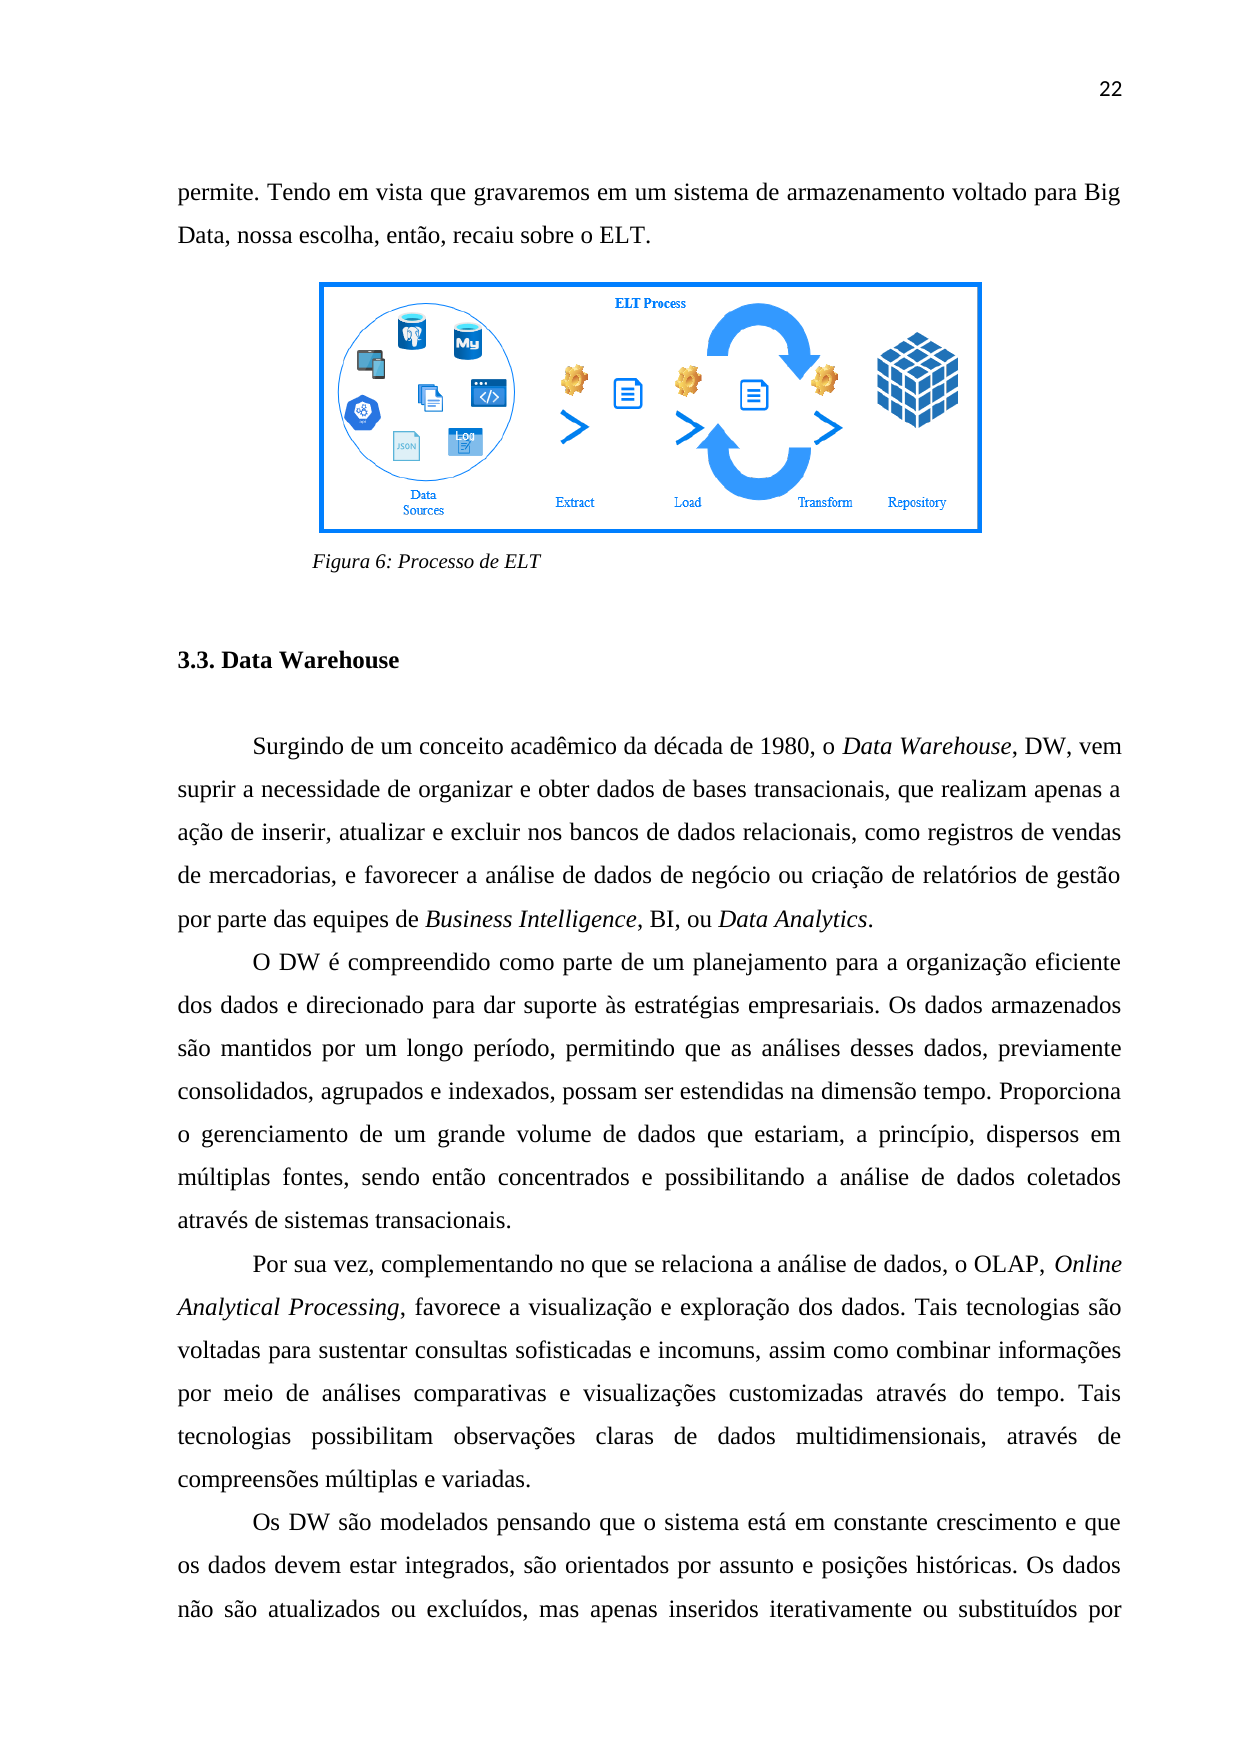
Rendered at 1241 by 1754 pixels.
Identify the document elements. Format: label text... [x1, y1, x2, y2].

text O DW é compreendido como parte de um planejamento para a organização eficiente dos dados e direcionado para dar suporte às estratégias empresariais. Os dados armazenados são mantidos por um longo período, permitindo que as análises desses dados, previamente consolidados, agrupados e indexados, possam ser estendidas na dimensão tempo. Proporciona o gerenciamento de um grande volume de dados que estariam, a princípio, dispersos em múltiplas fontes, sendo então concentrados e possibilitando a análise de dados coletados através de sistemas transacionais. [177, 947, 1122, 1234]
text Figura 6: Processo de ELT [312, 278, 987, 573]
subtitle 3.3. Data Warehouse [177, 645, 1122, 674]
text Surgindo de um conceito acadêmico da década de 1980, o Data Warehouse, DW, vem suprir a necessidade de organizar e obter dados de bases transacionais, que realizam apenas a ação de inserir, atualizar e excluir nos bancos de dados relacionais, como registros de vendas de mercadorias, e favorecer a análise de dados de negócio ou criação de relatórios de gestão por parte das equipes de Business Intelligence, BI, ou Data Analytics. [177, 731, 1122, 932]
text Por sua vez, complementando no que se relaciona a análise de dados, o OLAP, Online Analytical Processing, favorece a visualização e exploração dos dados. Tais tecnologias são voltadas para sustentar consultas sofisticadas e incomuns, assim como combinar informações por meio de análises comparativas e visualizações customizadas através do tempo. Tais tecnologias possibilitam observações claras de dados multidimensionais, através de compreensões múltiplas e variadas. [177, 1249, 1122, 1493]
text Os DW são modelados pensando que o sistema está em constante crescimento e que os dados devem estar integrados, são orientados por assunto e posições históricas. Os dados não são atualizados ou excluídos, mas apenas inseridos iterativamente ou substituídos por [177, 1507, 1122, 1622]
text permite. Tendo em vista que gravaremos em um sistema de armazenamento voltado para Big Data, nossa escolha, então, recaiu sobre o ELT. [177, 177, 1122, 249]
